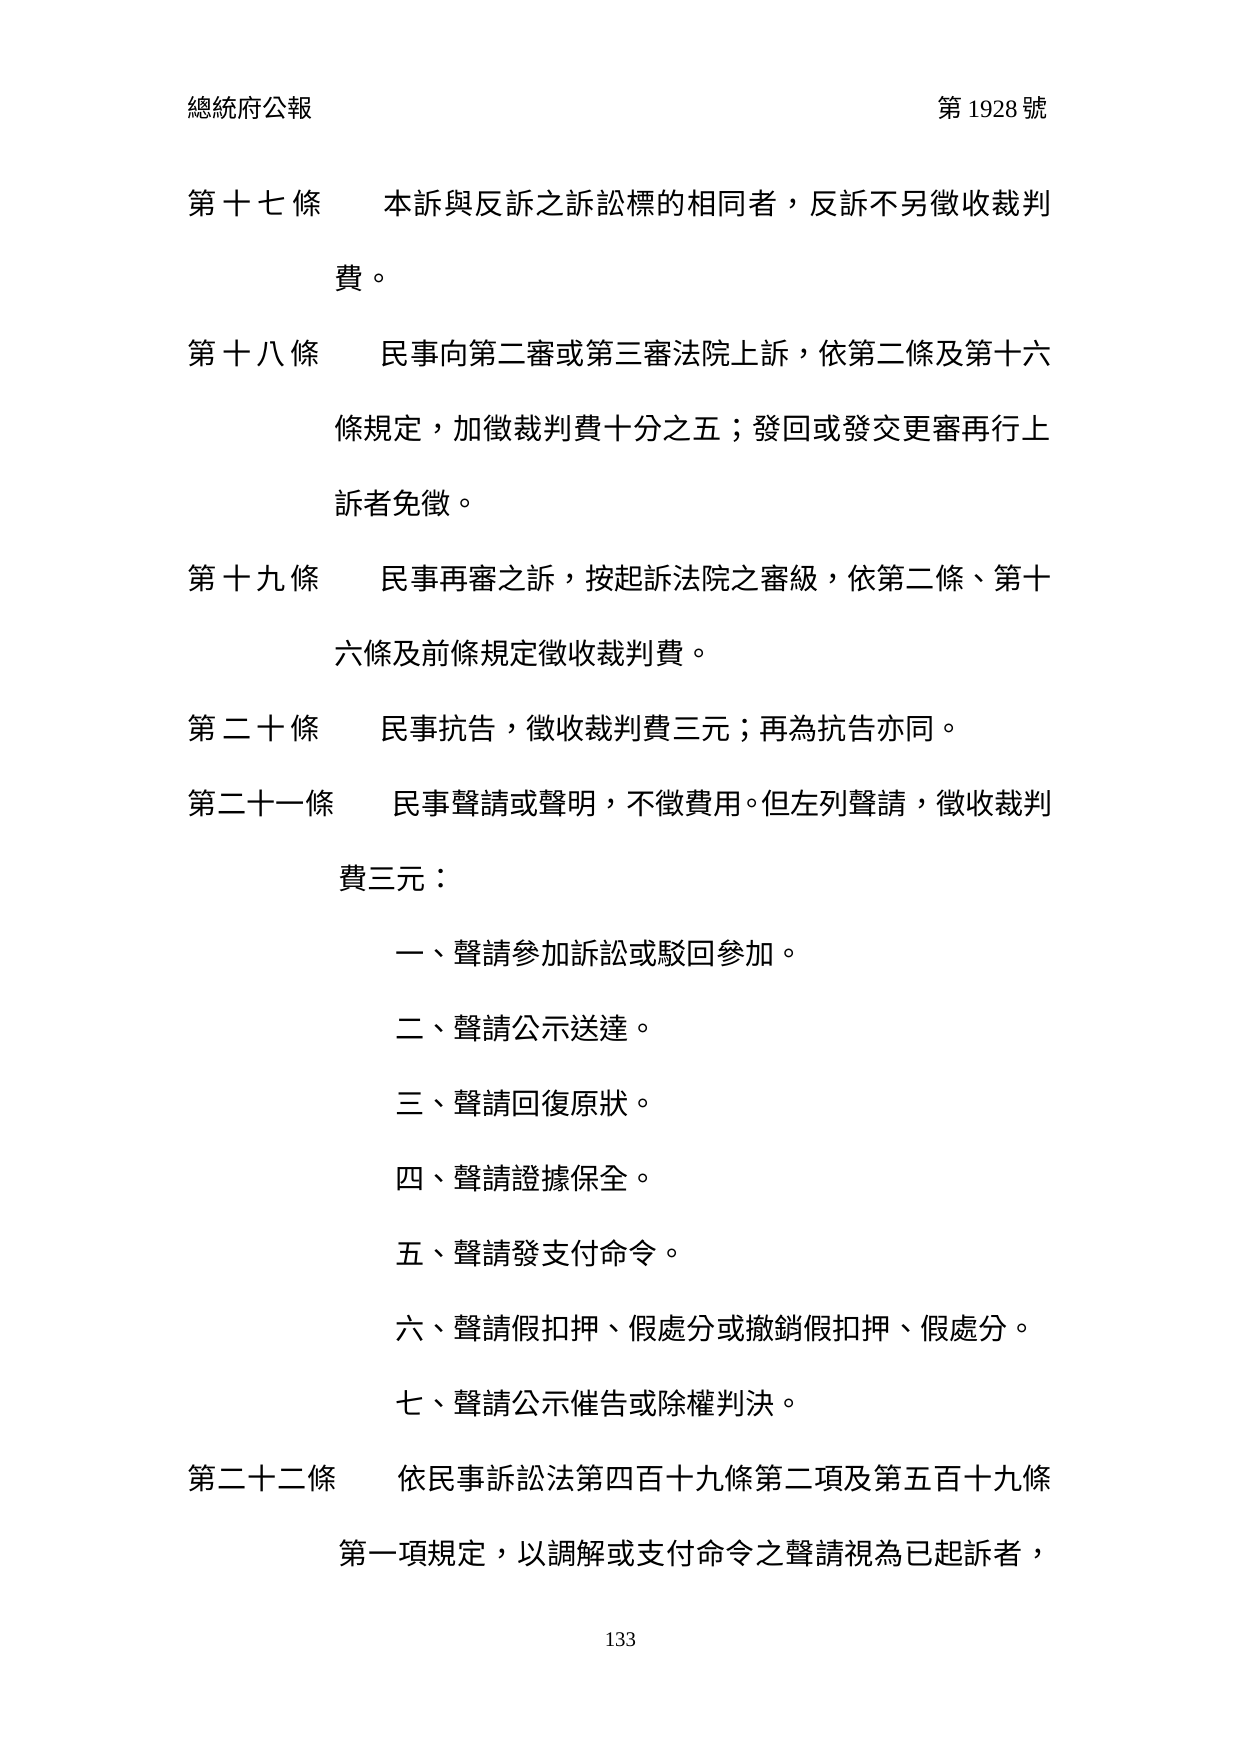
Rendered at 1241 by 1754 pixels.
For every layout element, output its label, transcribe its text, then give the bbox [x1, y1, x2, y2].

text 第二十一條 民事聲請或聲明，不徵費用。但左列聲請，徵收裁判費三元： [187, 764, 1053, 914]
text 第十七條 本訴與反訴之訴訟標的相同者，反訴不另徵收裁判費。 [187, 164, 1053, 314]
text 七、聲請公示催告或除權判決。 [395, 1364, 1053, 1439]
text 第二十二條 依民事訴訟法第四百十九條第二項及第五百十九條第一項規定，以調解或支付命令之聲請視為已起訴者， [187, 1439, 1053, 1589]
text 六、聲請假扣押、假處分或撤銷假扣押、假處分。 [395, 1289, 1053, 1364]
text 五、聲請發支付命令。 [395, 1214, 1053, 1289]
text 四、聲請證據保全。 [395, 1139, 1053, 1214]
text 第二十條 民事抗告，徵收裁判費三元；再為抗告亦同。 [187, 689, 1053, 764]
text 第十八條 民事向第二審或第三審法院上訴，依第二條及第十六條規定，加徵裁判費十分之五；發回或發交更審再行上訴者免徵。 [187, 314, 1053, 539]
text 三、聲請回復原狀。 [395, 1064, 1053, 1139]
text 二、聲請公示送達。 [395, 989, 1053, 1064]
text 一、聲請參加訴訟或駁回參加。 [395, 914, 1053, 989]
text 第十九條 民事再審之訴，按起訴法院之審級，依第二條、第十六條及前條規定徵收裁判費。 [187, 539, 1053, 689]
